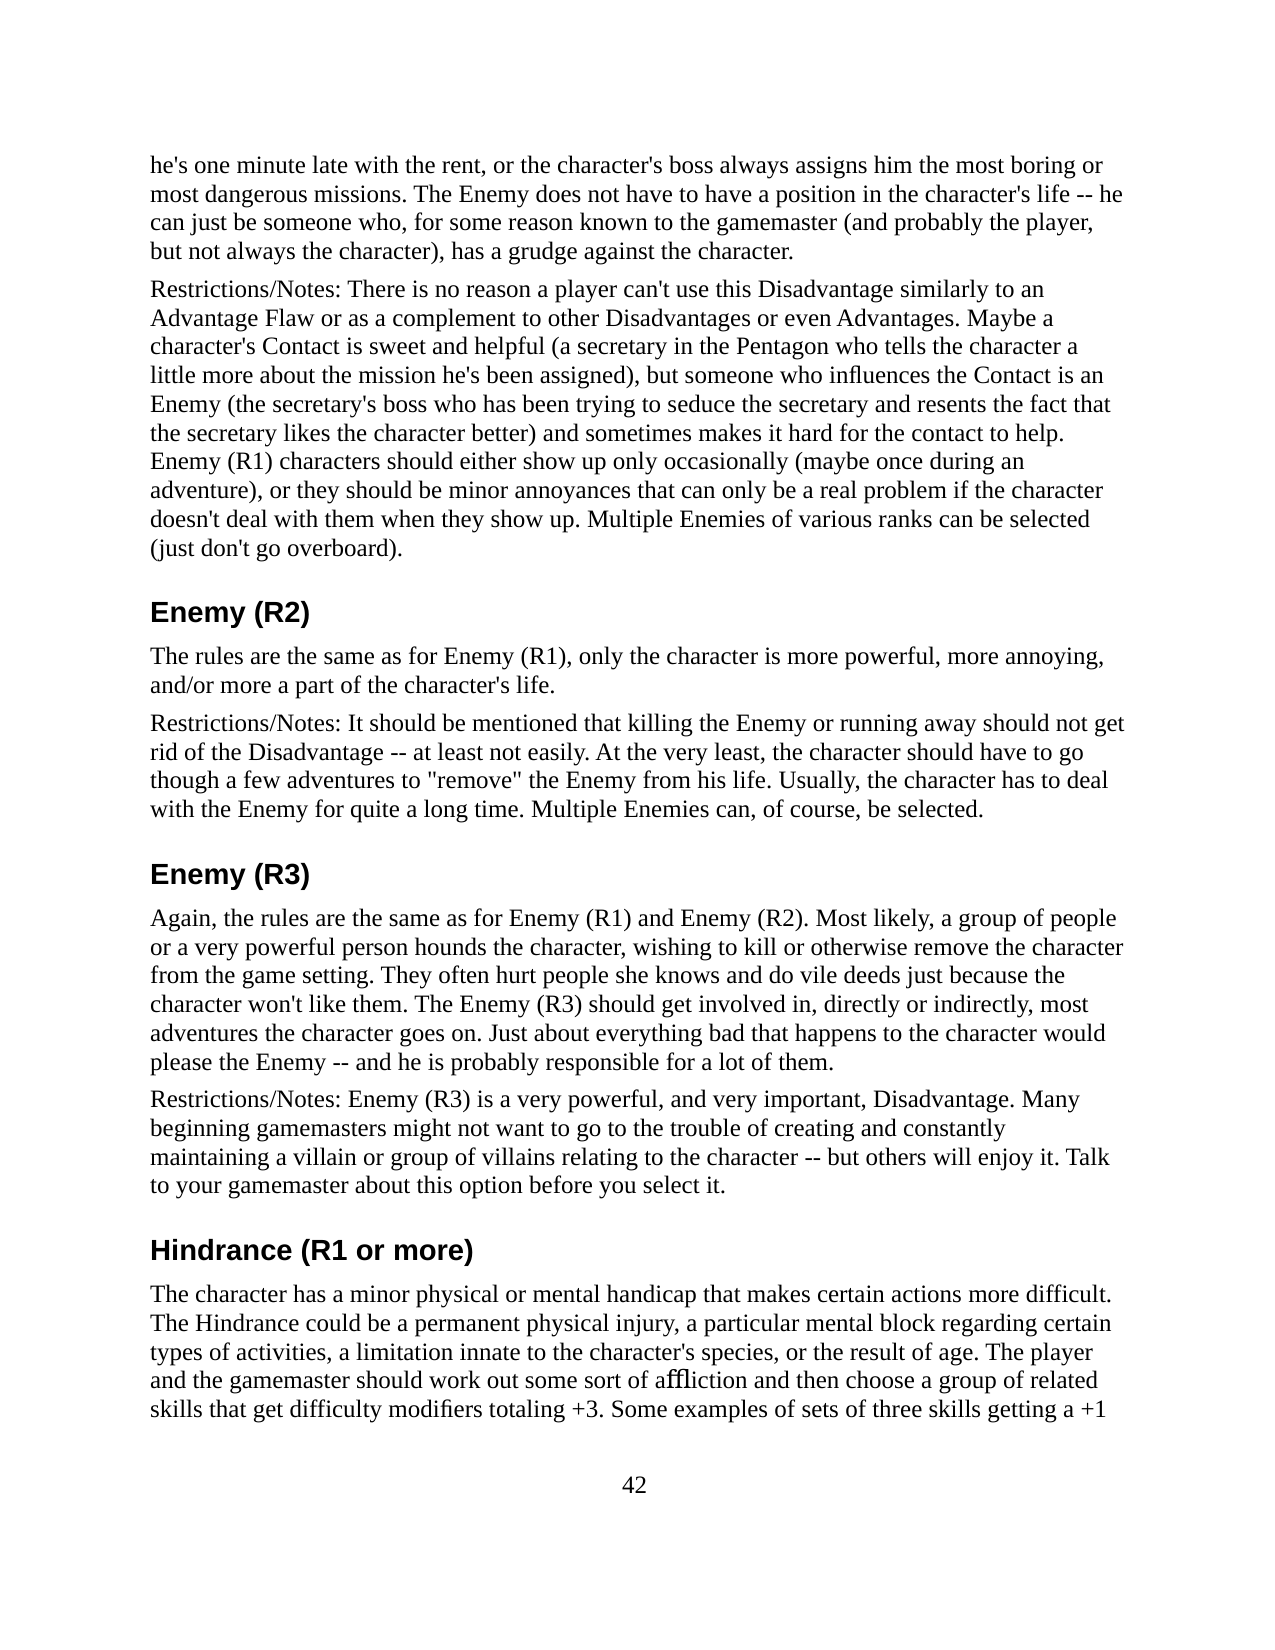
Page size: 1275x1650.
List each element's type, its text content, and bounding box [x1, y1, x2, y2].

subtitle Enemy (R3) [150, 857, 1125, 890]
text Restrictions/Notes: There is no reason a player can't use this Disadvantage similarly to an Advantage Flaw or as a complement to other Disadvantages or even Advantages. Maybe a character's Contact is sweet and helpful (a secretary in the Pentagon who tells the character a little more about the mission he's been assigned), but someone who inﬂuences the Contact is an Enemy (the secretary's boss who has been trying to seduce the secretary and resents the fact that the secretary likes the character better) and sometimes makes it hard for the contact to help. Enemy (R1) characters should either show up only occasionally (maybe once during an adventure), or they should be minor annoyances that can only be a real problem if the character doesn't deal with them when they show up. Multiple Enemies of various ranks can be selected (just don't go overboard). [150, 274, 1125, 561]
subtitle Hindrance (R1 or more) [150, 1233, 1125, 1267]
text Again, the rules are the same as for Enemy (R1) and Enemy (R2). Most likely, a group of people or a very powerful person hounds the character, wishing to kill or otherwise remove the character from the game setting. They often hurt people she knows and do vile deeds just because the character won't like them. The Enemy (R3) should get involved in, directly or indirectly, most adventures the character goes on. Just about everything bad that happens to the character would please the Enemy -- and he is probably responsible for a lot of them. [150, 903, 1125, 1075]
text Restrictions/Notes: Enemy (R3) is a very powerful, and very important, Disadvantage. Many beginning gamemasters might not want to go to the trouble of creating and constantly maintaining a villain or group of villains relating to the character -- but others will enjoy it. Talk to your gamemaster about this option before you select it. [150, 1084, 1125, 1199]
text The rules are the same as for Enemy (R1), only the character is more powerful, more annoying, and/or more a part of the character's life. [150, 641, 1125, 699]
text Restrictions/Notes: It should be mentioned that killing the Enemy or running away should not get rid of the Disadvantage -- at least not easily. At the very least, the character should have to go though a few adventures to "remove" the Enemy from his life. Usually, the character has to deal with the Enemy for quite a long time. Multiple Enemies can, of course, be selected. [150, 708, 1125, 823]
subtitle Enemy (R2) [150, 595, 1125, 629]
text he's one minute late with the rent, or the character's boss always assigns him the most boring or most dangerous missions. The Enemy does not have to have a position in the character's life -- he can just be someone who, for some reason known to the gamemaster (and probably the player, but not always the character), has a grudge against the character. [150, 150, 1125, 265]
text The character has a minor physical or mental handicap that makes certain actions more difficult. The Hindrance could be a permanent physical injury, a particular mental block regarding certain types of activities, a limitation innate to the character's species, or the result of age. The player and the gamemaster should work out some sort of aﬄiction and then choose a group of related skills that get difficulty modiﬁers totaling +3. Some examples of sets of three skills getting a +1 [150, 1279, 1125, 1423]
